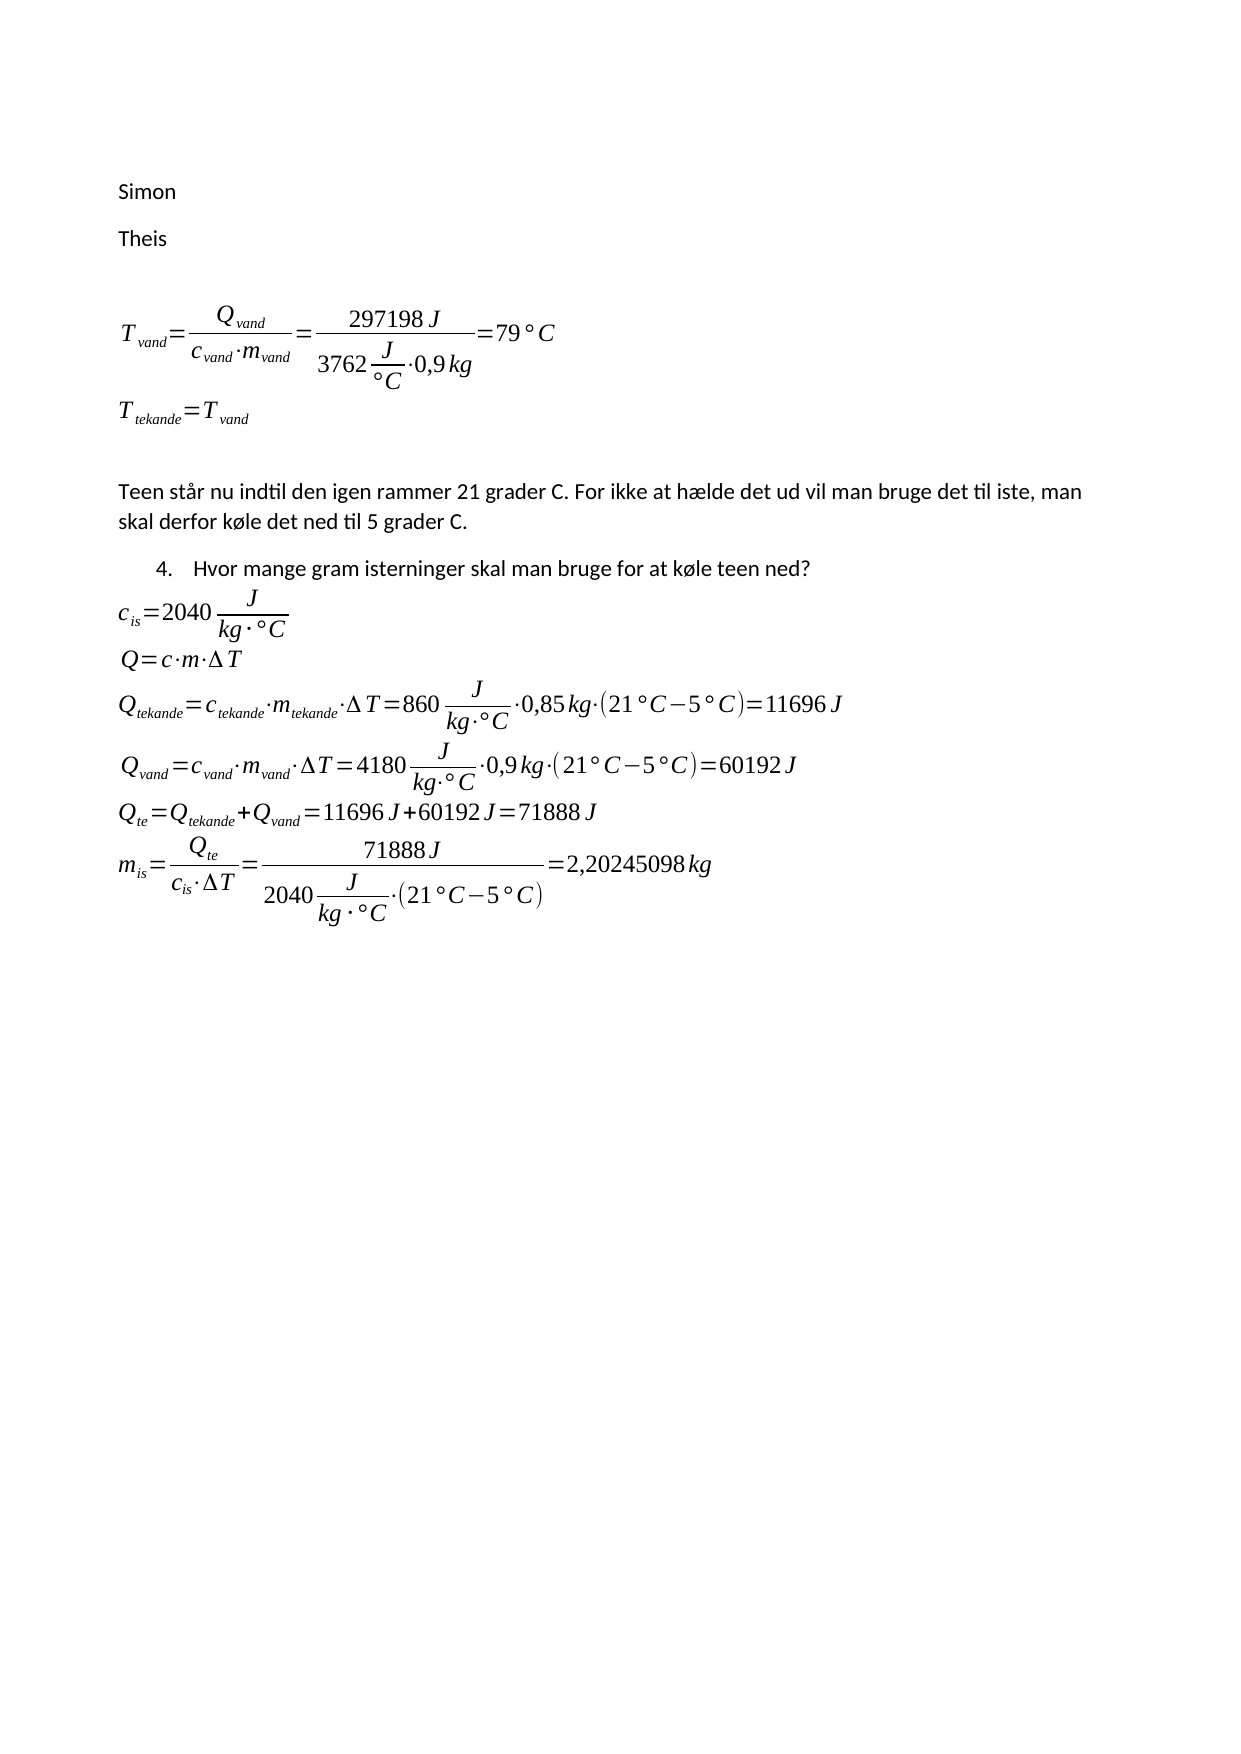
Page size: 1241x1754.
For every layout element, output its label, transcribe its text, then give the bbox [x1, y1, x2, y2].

list Hvor mange gram isterninger skal man bruge for at køle teen ned? [156, 554, 1122, 582]
text Teen står nu indtil den igen rammer 21 grader C. For ikke at hælde det ud vil man bruge det til iste, man skal derfor køle det ned til 5 grader C. [118, 477, 1122, 535]
